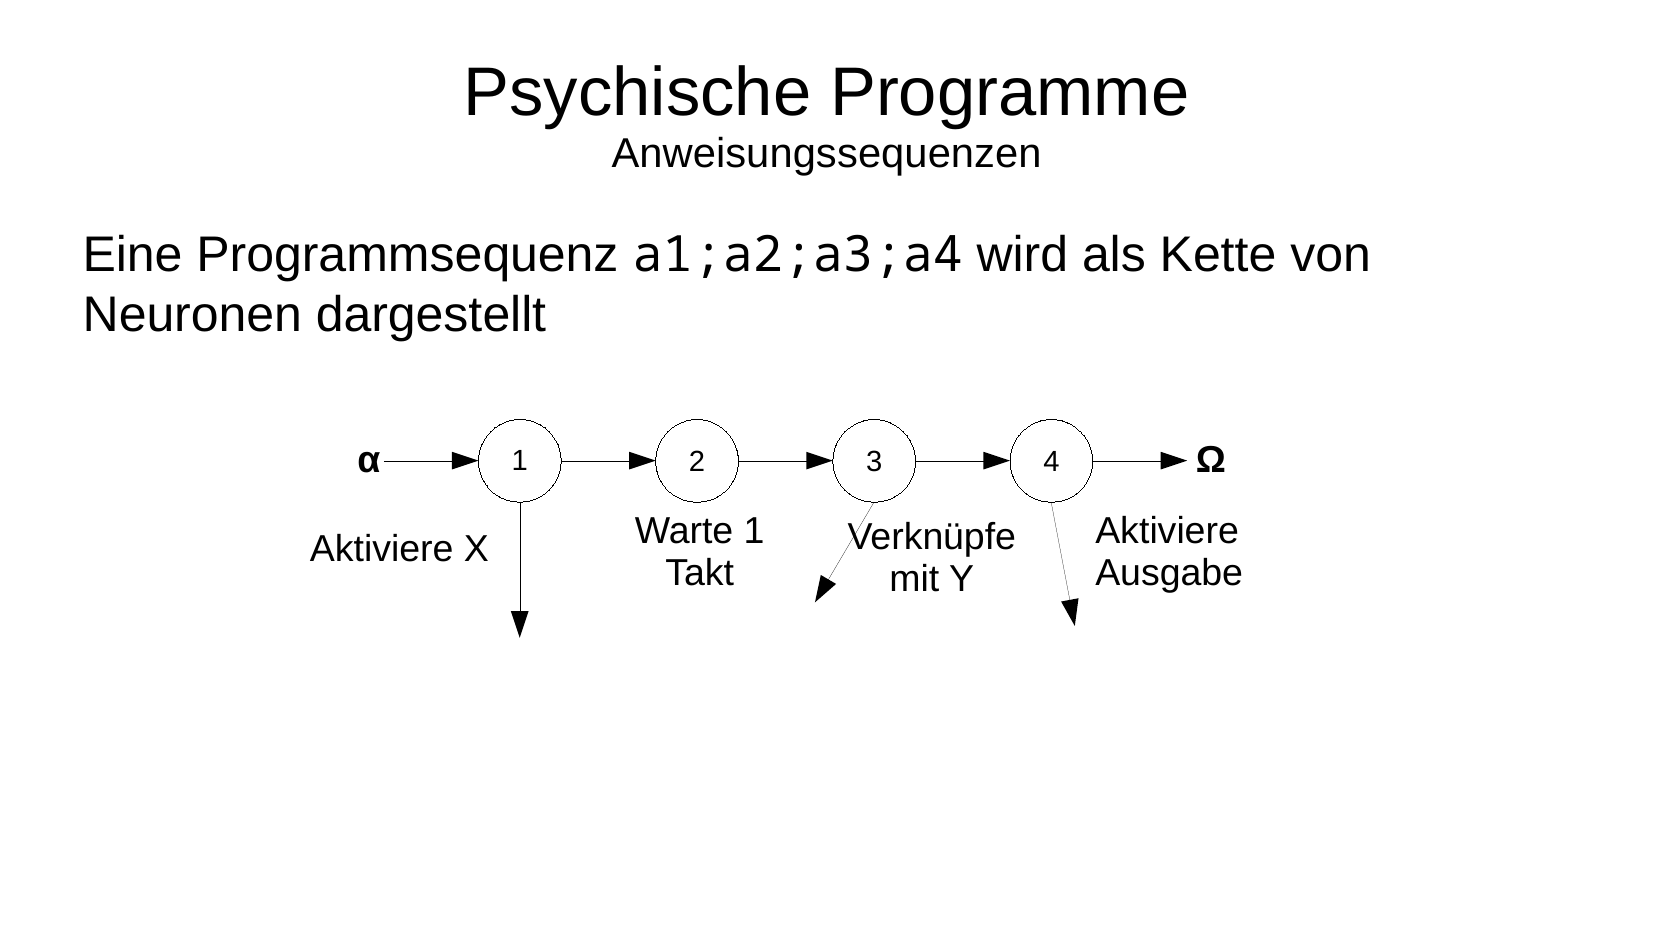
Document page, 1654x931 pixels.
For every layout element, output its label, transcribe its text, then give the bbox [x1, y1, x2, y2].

text_box Verknüpfe mit Y [832, 507, 1031, 607]
text_box Ω [1181, 431, 1241, 488]
text_box 1 [478, 419, 562, 503]
title Psychische Programme Anweisungssequenzen [82, 37, 1571, 193]
text_box 4 [1010, 419, 1093, 503]
text_box Aktiviere Ausgabe [1080, 501, 1258, 601]
text_box 3 [832, 419, 916, 503]
text_box α [342, 431, 396, 488]
text_box Warte 1 Takt [620, 501, 780, 601]
text_box 2 [655, 419, 739, 501]
text_box Aktiviere X [295, 519, 504, 577]
list Eine Programmsequenz a1;a2;a3;a4 wird als Kette von Neuronen dargestellt [82, 217, 1571, 758]
